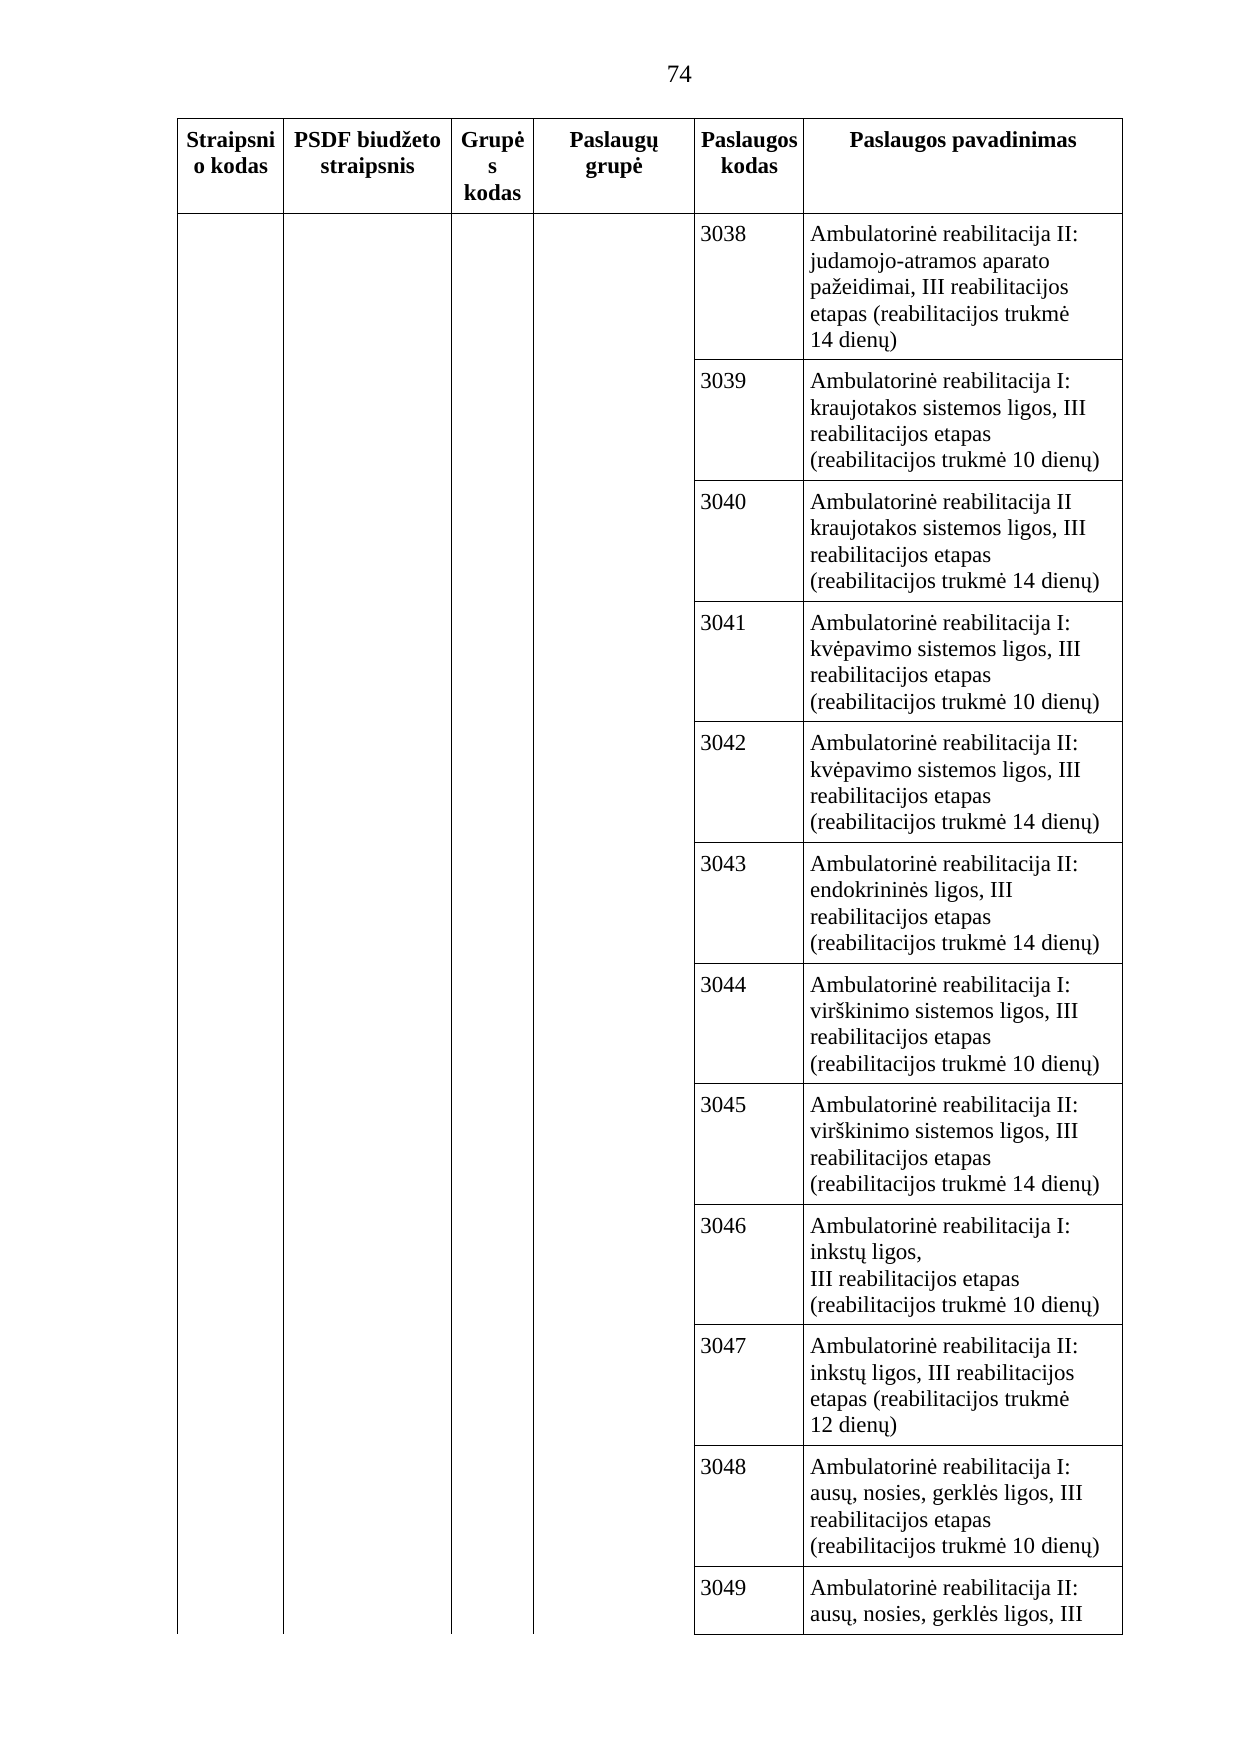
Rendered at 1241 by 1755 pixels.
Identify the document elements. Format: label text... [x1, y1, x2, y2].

table_cell [178, 1204, 283, 1324]
table_cell 3042 [695, 722, 803, 842]
table_cell [452, 601, 533, 721]
table_cell Ambulatorinė reabilitacija II: endokrininės ligos, III reabilitacijos etapas (reabilitacijos trukmė 14 dienų) [804, 843, 1122, 962]
table_cell 3048 [695, 1446, 803, 1566]
table_header Paslaugos kodas [695, 119, 803, 212]
table_cell [284, 1204, 451, 1324]
table_cell [534, 1324, 694, 1445]
table_cell Ambulatorinė reabilitacija I: virškinimo sistemos ligos, III reabilitacijos etapas (reabilitacijos trukmė 10 dienų) [804, 964, 1122, 1083]
table_cell [284, 214, 451, 359]
table_cell Ambulatorinė reabilitacija II: judamojo-atramos aparato pažeidimai, III reabilitacijos etapas (reabilitacijos trukmė 14 dienų) [804, 214, 1122, 359]
table_cell Ambulatorinė reabilitacija II: kvėpavimo sistemos ligos, III reabilitacijos etapas (reabilitacijos trukmė 14 dienų) [804, 722, 1122, 842]
table_cell [534, 214, 694, 359]
table_cell [284, 480, 451, 601]
table_cell [284, 721, 451, 842]
table_cell [178, 963, 283, 1083]
table_cell Ambulatorinė reabilitacija II: ausų, nosies, gerklės ligos, III [804, 1567, 1122, 1633]
table_cell [534, 842, 694, 962]
table_cell [284, 1324, 451, 1445]
table_cell Ambulatorinė reabilitacija I: ausų, nosies, gerklės ligos, III reabilitacijos etapas (reabilitacijos trukmė 10 dienų) [804, 1446, 1122, 1566]
table_cell 3045 [695, 1084, 803, 1204]
table_header Paslaugos pavadinimas [804, 119, 1122, 212]
table_cell [452, 1083, 533, 1204]
table_cell [452, 480, 533, 601]
table_cell [178, 214, 283, 359]
table_cell [178, 1083, 283, 1204]
table_cell Ambulatorinė reabilitacija I: kraujotakos sistemos ligos, III reabilitacijos etapas (reabilitacijos trukmė 10 dienų) [804, 360, 1122, 480]
table_cell 3041 [695, 602, 803, 721]
table_cell [452, 214, 533, 359]
table_header PSDF biudžeto straipsnis [284, 119, 451, 212]
table_cell [534, 601, 694, 721]
table_cell [534, 963, 694, 1083]
table_cell [178, 359, 283, 480]
table_cell [534, 480, 694, 601]
table_cell [452, 1324, 533, 1445]
table_cell [284, 359, 451, 480]
table_cell [452, 721, 533, 842]
table_cell [178, 1445, 283, 1566]
table_cell [452, 1204, 533, 1324]
table_cell Ambulatorinė reabilitacija II kraujotakos sistemos ligos, III reabilitacijos etapas (reabilitacijos trukmė 14 dienų) [804, 481, 1122, 601]
table_cell [452, 1566, 533, 1633]
table_cell Ambulatorinė reabilitacija II: inkstų ligos, III reabilitacijos etapas (reabilitacijos trukmė 12 dienų) [804, 1325, 1122, 1445]
table_cell [284, 1083, 451, 1204]
table_cell 3038 [695, 214, 803, 359]
table_cell Ambulatorinė reabilitacija II: virškinimo sistemos ligos, III reabilitacijos etapas (reabilitacijos trukmė 14 dienų) [804, 1084, 1122, 1204]
table_cell [284, 963, 451, 1083]
table_cell [534, 359, 694, 480]
table_cell [284, 1566, 451, 1633]
table_cell [178, 842, 283, 962]
table_cell [178, 480, 283, 601]
table_cell Ambulatorinė reabilitacija I: kvėpavimo sistemos ligos, III reabilitacijos etapas (reabilitacijos trukmė 10 dienų) [804, 602, 1122, 721]
table_cell [452, 842, 533, 962]
table_cell [452, 359, 533, 480]
table_cell 3047 [695, 1325, 803, 1445]
table_cell 3040 [695, 481, 803, 601]
table_cell [178, 1324, 283, 1445]
table_header Straipsnio kodas [178, 119, 283, 212]
table_cell 3043 [695, 843, 803, 962]
table_cell [284, 842, 451, 962]
table_cell 3044 [695, 964, 803, 1083]
table_cell [284, 601, 451, 721]
table_header Grupės kodas [452, 119, 533, 212]
table_cell Ambulatorinė reabilitacija I: inkstų ligos, III reabilitacijos etapas (reabilitacijos trukmė 10 dienų) [804, 1205, 1122, 1324]
table_cell [534, 1083, 694, 1204]
table_cell 3046 [695, 1205, 803, 1324]
table_cell [452, 963, 533, 1083]
table_cell [178, 1566, 283, 1633]
table_cell [452, 1445, 533, 1566]
table_cell 3039 [695, 360, 803, 480]
table_cell [178, 601, 283, 721]
table_cell [178, 721, 283, 842]
table_cell [284, 1445, 451, 1566]
table_cell [534, 1445, 694, 1566]
table_cell 3049 [695, 1567, 803, 1633]
table_cell [534, 1204, 694, 1324]
table_header Paslaugų grupė [534, 119, 694, 212]
table_cell [534, 721, 694, 842]
table_cell [534, 1566, 694, 1633]
